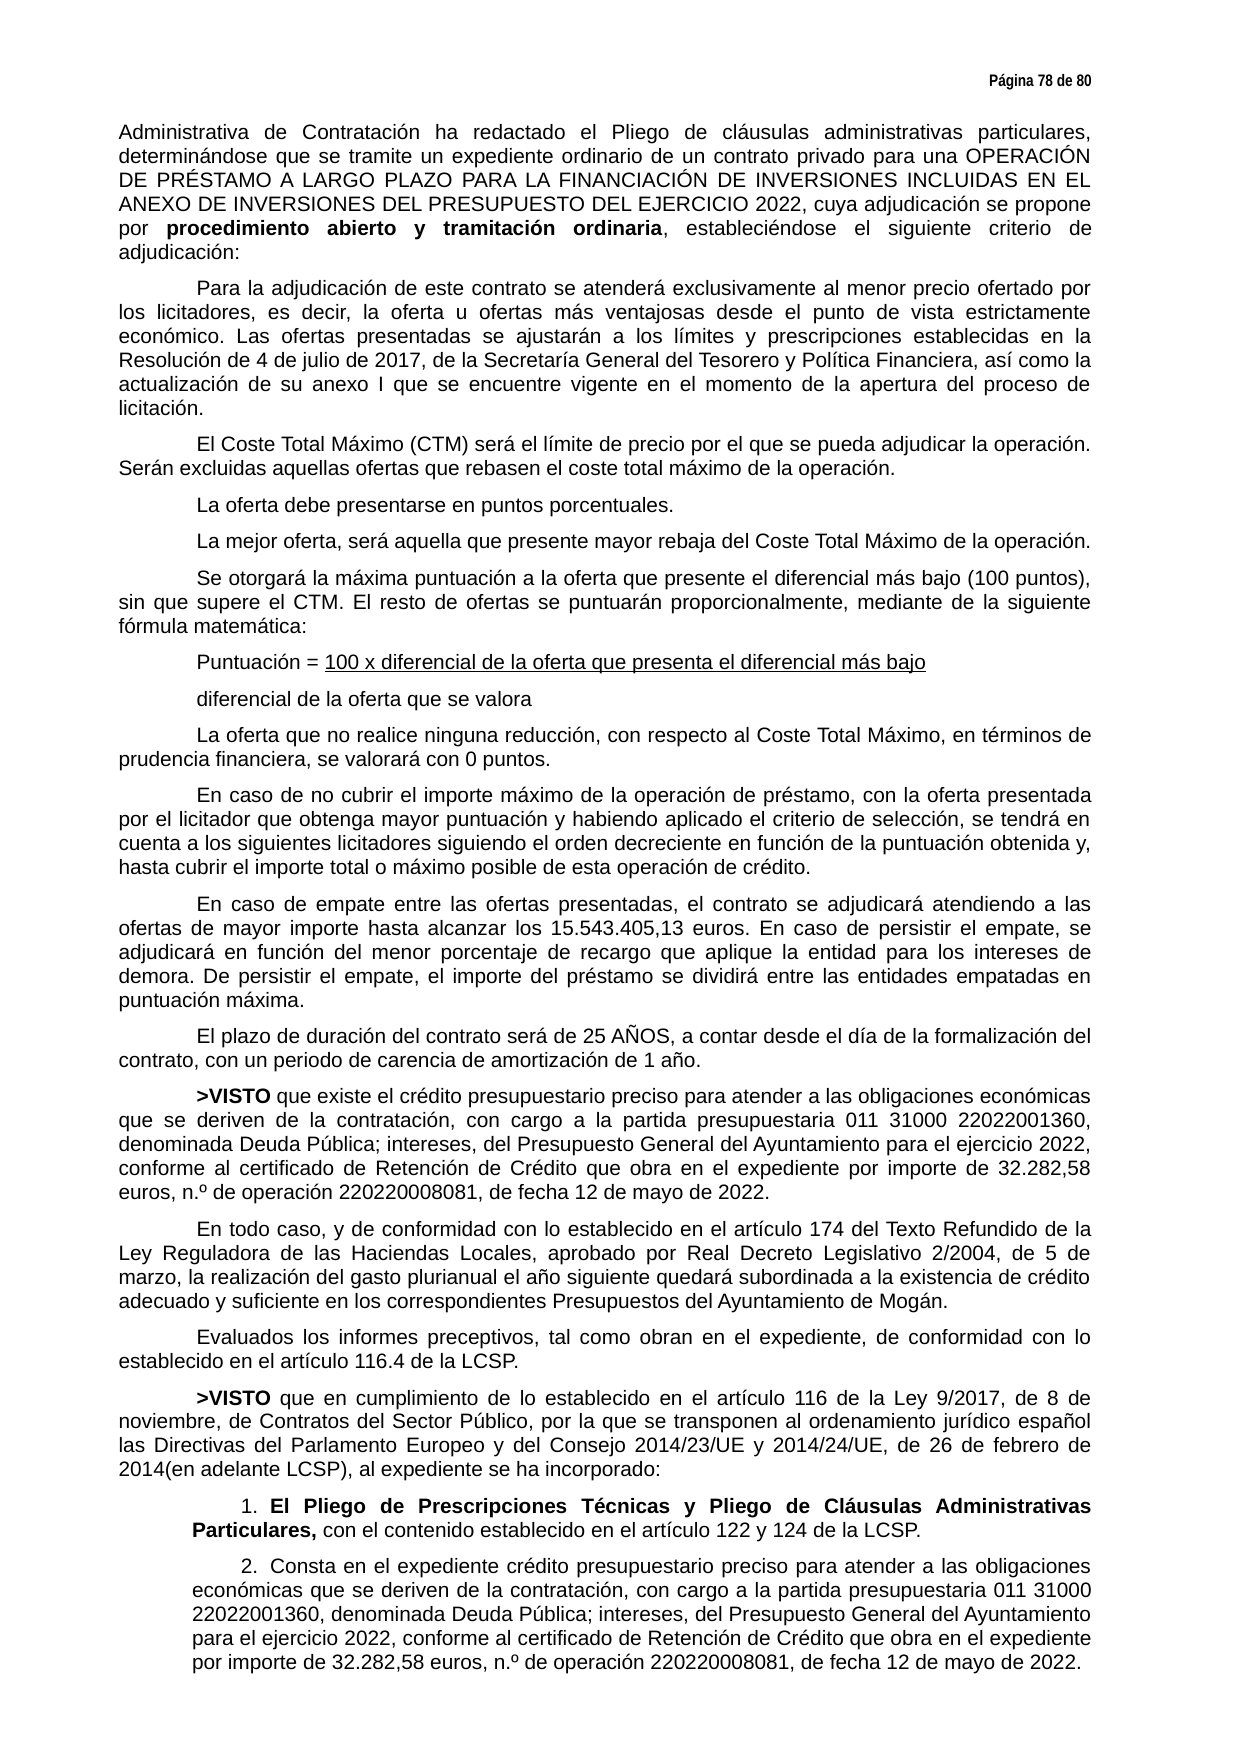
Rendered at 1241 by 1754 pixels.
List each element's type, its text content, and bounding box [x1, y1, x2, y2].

list El Pliego de Prescripciones Técnicas y Pliego de Cláusulas Administrativas Particulares, con el contenido establecido en el artículo 122 y 124 de la LCSP. [162, 1494, 1092, 1542]
text En todo caso, y de conformidad con lo establecido en el artículo 174 del Texto Refundido de la Ley Reguladora de las Haciendas Locales, aprobado por Real Decreto Legislativo 2/2004, de 5 de marzo, la realización del gasto plurianual el año siguiente quedará subordinada a la existencia de crédito adecuado y suficiente en los correspondientes Presupuestos del Ayuntamiento de Mogán. [118, 1217, 1092, 1312]
text >VISTO que en cumplimiento de lo establecido en el artículo 116 de la Ley 9/2017, de 8 de noviembre, de Contratos del Sector Público, por la que se transponen al ordenamiento jurídico español las Directivas del Parlamento Europeo y del Consejo 2014/23/UE y 2014/24/UE, de 26 de febrero de 2014(en adelante LCSP), al expediente se ha incorporado: [118, 1385, 1092, 1481]
text En caso de empate entre las ofertas presentadas, el contrato se adjudicará atendiendo a las ofertas de mayor importe hasta alcanzar los 15.543.405,13 euros. En caso de persistir el empate, se adjudicará en función del menor porcentaje de recargo que aplique la entidad para los intereses de demora. De persistir el empate, el importe del préstamo se dividirá entre las entidades empatadas en puntuación máxima. [118, 892, 1092, 1011]
text diferencial de la oferta que se valora [118, 686, 1092, 710]
text Puntuación = 100 x diferencial de la oferta que presenta el diferencial más bajo [118, 650, 1092, 674]
text Para la adjudicación de este contrato se atenderá exclusivamente al menor precio ofertado por los licitadores, es decir, la oferta u ofertas más ventajosas desde el punto de vista estrictamente económico. Las ofertas presentadas se ajustarán a los límites y prescripciones establecidas en la Resolución de 4 de julio de 2017, de la Secretaría General del Tesorero y Política Financiera, así como la actualización de su anexo I que se encuentre vigente en el momento de la apertura del proceso de licitación. [118, 276, 1092, 420]
text Evaluados los informes preceptivos, tal como obran en el expediente, de conformidad con lo establecido en el artículo 116.4 de la LCSP. [118, 1325, 1092, 1373]
text La oferta debe presentarse en puntos porcentuales. [118, 493, 1092, 517]
text Administrativa de Contratación ha redactado el Pliego de cláusulas administrativas particulares, determinándose que se tramite un expediente ordinario de un contrato privado para una OPERACIÓN DE PRÉSTAMO A LARGO PLAZO PARA LA FINANCIACIÓN DE INVERSIONES INCLUIDAS EN EL ANEXO DE INVERSIONES DEL PRESUPUESTO DEL EJERCICIO 2022, cuya adjudicación se propone por procedimiento abierto y tramitación ordinaria, estableciéndose el siguiente criterio de adjudicación: [118, 120, 1092, 263]
text La mejor oferta, será aquella que presente mayor rebaja del Coste Total Máximo de la operación. [118, 529, 1092, 553]
text La oferta que no realice ninguna reducción, con respecto al Coste Total Máximo, en términos de prudencia financiera, se valorará con 0 puntos. [118, 723, 1092, 771]
text En caso de no cubrir el importe máximo de la operación de préstamo, con la oferta presentada por el licitador que obtenga mayor puntuación y habiendo aplicado el criterio de selección, se tendrá en cuenta a los siguientes licitadores siguiendo el orden decreciente en función de la puntuación obtenida y, hasta cubrir el importe total o máximo posible de esta operación de crédito. [118, 783, 1092, 879]
text Se otorgará la máxima puntuación a la oferta que presente el diferencial más bajo (100 puntos), sin que supere el CTM. El resto de ofertas se puntuarán proporcionalmente, mediante de la siguiente fórmula matemática: [118, 566, 1092, 637]
text El Coste Total Máximo (CTM) será el límite de precio por el que se pueda adjudicar la operación. Serán excluidas aquellas ofertas que rebasen el coste total máximo de la operación. [118, 432, 1092, 480]
text >VISTO que existe el crédito presupuestario preciso para atender a las obligaciones económicas que se deriven de la contratación, con cargo a la partida presupuestaria 011 31000 22022001360, denominada Deuda Pública; intereses, del Presupuesto General del Ayuntamiento para el ejercicio 2022, conforme al certificado de Retención de Crédito que obra en el expediente por importe de 32.282,58 euros, n.º de operación 220220008081, de fecha 12 de mayo de 2022. [118, 1084, 1092, 1204]
list Consta en el expediente crédito presupuestario preciso para atender a las obligaciones económicas que se deriven de la contratación, con cargo a la partida presupuestaria 011 31000 22022001360, denominada Deuda Pública; intereses, del Presupuesto General del Ayuntamiento para el ejercicio 2022, conforme al certificado de Retención de Crédito que obra en el expediente por importe de 32.282,58 euros, n.º de operación 220220008081, de fecha 12 de mayo de 2022. [162, 1554, 1092, 1674]
text El plazo de duración del contrato será de 25 AÑOS, a contar desde el día de la formalización del contrato, con un periodo de carencia de amortización de 1 año. [118, 1024, 1092, 1072]
